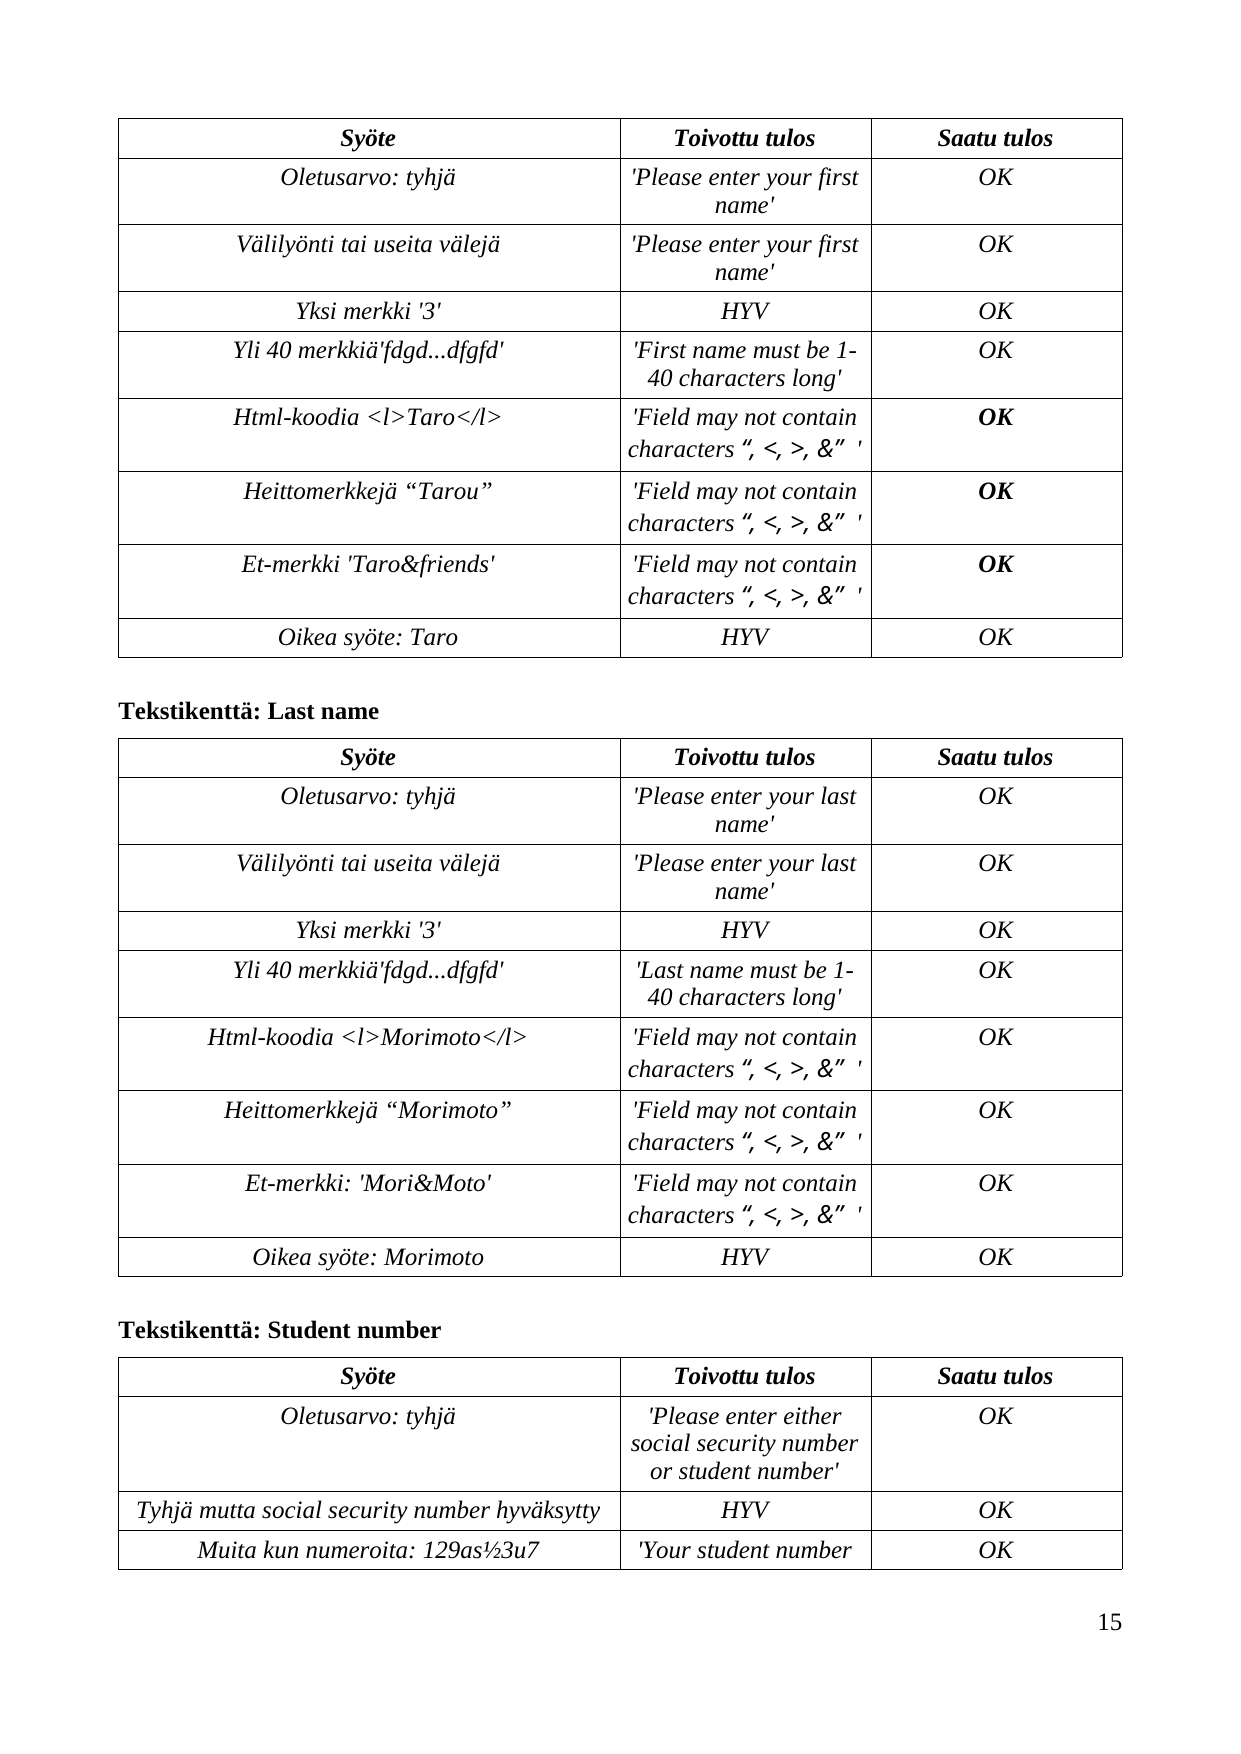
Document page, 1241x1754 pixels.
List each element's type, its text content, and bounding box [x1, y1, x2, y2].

table_cell Yli 40 merkkiä'fdgd...dfgfd' [119, 332, 620, 398]
table_cell Tyhjä mutta social security number hyväksytty [119, 1492, 620, 1530]
table_cell OK [872, 951, 1122, 1017]
table_cell OK [872, 545, 1122, 618]
table_header Syöte [119, 119, 620, 157]
table_cell OK [872, 399, 1122, 471]
table_header Toivottu tulos [621, 119, 871, 157]
table_cell OK [872, 912, 1122, 950]
table_cell Et-merkki 'Taro&friends' [119, 545, 620, 618]
table_header Saatu tulos [872, 739, 1122, 777]
table_cell HYV [621, 1238, 871, 1276]
table_cell OK [872, 1091, 1122, 1163]
table_cell OK [872, 1492, 1122, 1530]
table_cell 'Your student number [621, 1531, 871, 1569]
table_cell OK [872, 225, 1122, 291]
table_cell OK [872, 845, 1122, 911]
table_cell 'Please enter your first name' [621, 159, 871, 224]
table_cell OK [872, 292, 1122, 331]
table_cell Yli 40 merkkiä'fdgd...dfgfd' [119, 951, 620, 1017]
table_cell 'Field may not contain characters “, <, >, &” ' [621, 472, 871, 544]
table_cell Et-merkki: 'Mori&Moto' [119, 1165, 620, 1237]
table_cell Oletusarvo: tyhjä [119, 159, 620, 224]
text Tekstikenttä: Student number [118, 1316, 1122, 1344]
table_header Toivottu tulos [621, 1358, 871, 1396]
table_cell Välilyönti tai useita välejä [119, 845, 620, 911]
table_cell OK [872, 1238, 1122, 1276]
table_cell 'Field may not contain characters “, <, >, &” ' [621, 1165, 871, 1237]
table_cell Html-koodia <l>Taro</l> [119, 399, 620, 471]
table_cell Muita kun numeroita: 129as½3u7 [119, 1531, 620, 1569]
table_cell OK [872, 1397, 1122, 1491]
table_cell Yksi merkki '3' [119, 292, 620, 331]
table_cell 'Please enter your last name' [621, 845, 871, 911]
table_cell HYV [621, 292, 871, 331]
table_cell 'Please enter your first name' [621, 225, 871, 291]
table_cell Välilyönti tai useita välejä [119, 225, 620, 291]
table_header Syöte [119, 739, 620, 777]
table_cell 'Field may not contain characters “, <, >, &” ' [621, 1018, 871, 1090]
table_cell 'First name must be 1-40 characters long' [621, 332, 871, 398]
table_cell Html-koodia <l>Morimoto</l> [119, 1018, 620, 1090]
table_cell Yksi merkki '3' [119, 912, 620, 950]
table_cell Oikea syöte: Morimoto [119, 1238, 620, 1276]
table_cell 'Field may not contain characters “, <, >, &” ' [621, 545, 871, 618]
table_header Syöte [119, 1358, 620, 1396]
table_cell OK [872, 472, 1122, 544]
table_cell OK [872, 778, 1122, 844]
text Tekstikenttä: Last name [118, 697, 1122, 725]
table_cell Oikea syöte: Taro [119, 619, 620, 657]
table_cell OK [872, 1165, 1122, 1237]
table_cell OK [872, 159, 1122, 224]
table_cell Oletusarvo: tyhjä [119, 778, 620, 844]
table_header Saatu tulos [872, 119, 1122, 157]
table_cell OK [872, 1531, 1122, 1569]
table_cell OK [872, 332, 1122, 398]
table_cell Heittomerkkejä “Tarou” [119, 472, 620, 544]
table_cell OK [872, 1018, 1122, 1090]
table_header Toivottu tulos [621, 739, 871, 777]
table_header Saatu tulos [872, 1358, 1122, 1396]
table_cell 'Please enter either social security number or student number' [621, 1397, 871, 1491]
table_cell OK [872, 619, 1122, 657]
table_cell Heittomerkkejä “Morimoto” [119, 1091, 620, 1163]
table_cell Oletusarvo: tyhjä [119, 1397, 620, 1491]
table_cell HYV [621, 619, 871, 657]
table_cell 'Last name must be 1-40 characters long' [621, 951, 871, 1017]
table_cell 'Please enter your last name' [621, 778, 871, 844]
table_cell HYV [621, 912, 871, 950]
table_cell HYV [621, 1492, 871, 1530]
table_cell 'Field may not contain characters “, <, >, &” ' [621, 399, 871, 471]
table_cell 'Field may not contain characters “, <, >, &” ' [621, 1091, 871, 1163]
